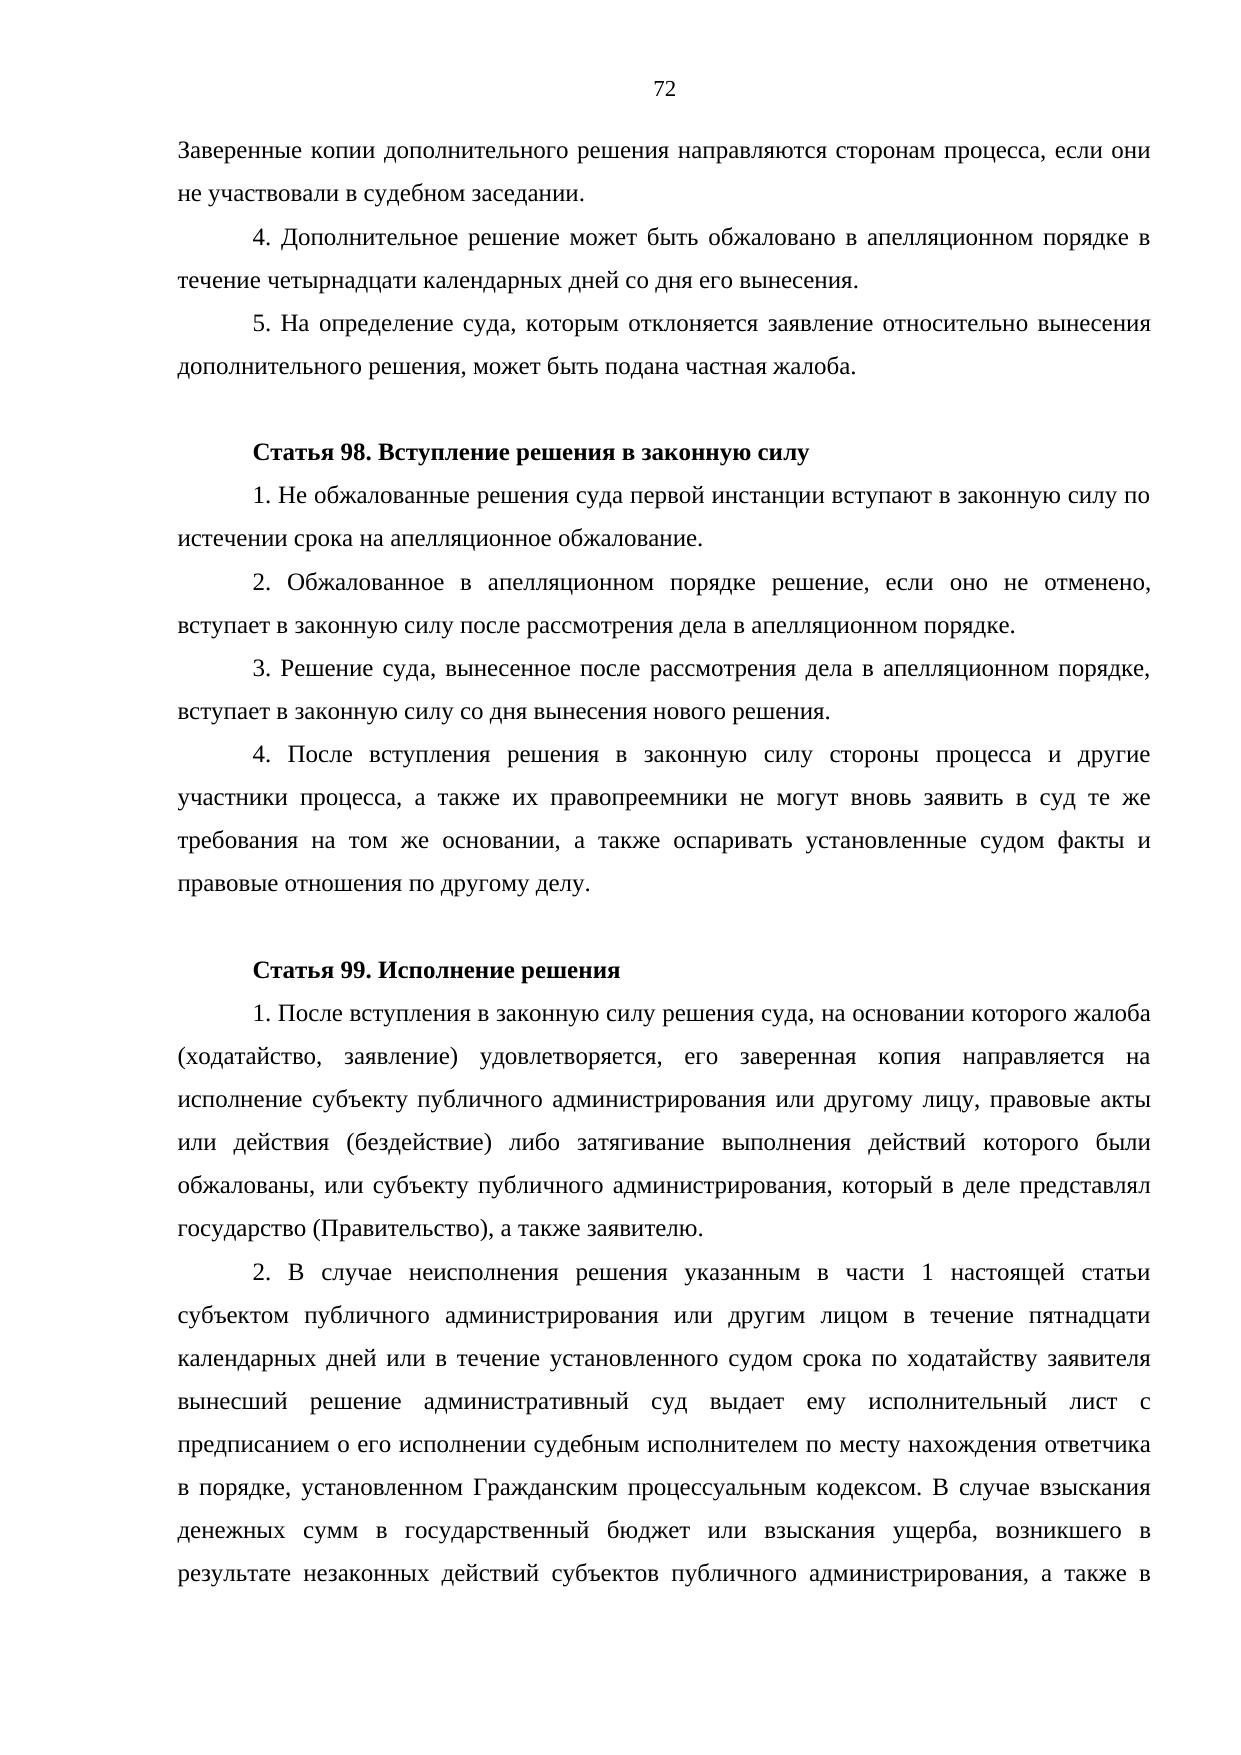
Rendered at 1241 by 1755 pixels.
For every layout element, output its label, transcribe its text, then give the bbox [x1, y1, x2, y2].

text Статья 99. Исполнение решения [177, 955, 1152, 983]
text 5. На определение суда, которым отклоняется заявление относительно вынесения дополнительного решения, может быть подана частная жалоба. [177, 308, 1152, 380]
text 2. Обжалованное в апелляционном порядке решение, если оно не отменено, вступает в законную силу после рассмотрения дела в апелляционном порядке. [177, 567, 1152, 638]
text Заверенные копии дополнительного решения направляются сторонам процесса, если они не участвовали в судебном заседании. [177, 135, 1152, 207]
text Статья 98. Вступление решения в законную силу [177, 437, 1152, 466]
text 4. После вступления решения в законную силу стороны процесса и другие участники процесса, а также их правопреемники не могут вновь заявить в суд те же требования на том же основании, а также оспаривать установленные судом факты и правовые отношения по другому делу. [177, 739, 1152, 897]
text 4. Дополнительное решение может быть обжаловано в апелляционном порядке в течение четырнадцати календарных дней со дня его вынесения. [177, 222, 1152, 293]
text 1. Не обжалованные решения суда первой инстанции вступают в законную силу по истечении срока на апелляционное обжалование. [177, 480, 1152, 552]
text 1. После вступления в законную силу решения суда, на основании которого жалоба (ходатайство, заявление) удовлетворяется, его заверенная копия направляется на исполнение субъекту публичного администрирования или другому лицу, правовые акты или действия (бездействие) либо затягивание выполнения действий которого были обжалованы, или субъекту публичного администрирования, который в деле представлял государство (Правительство), а также заявителю. [177, 998, 1152, 1242]
text 3. Решение суда, вынесенное после рассмотрения дела в апелляционном порядке, вступает в законную силу со дня вынесения нового решения. [177, 653, 1152, 725]
text 2. В случае неисполнения решения указанным в части 1 настоящей статьи субъектом публичного администрирования или другим лицом в течение пятнадцати календарных дней или в течение установленного судом срока по ходатайству заявителя вынесший решение административный суд выдает ему исполнительный лист с предписанием о его исполнении судебным исполнителем по месту нахождения ответчика в порядке, установленном Гражданским процессуальным кодексом. В случае взыскания денежных сумм в государственный бюджет или взыскания ущерба, возникшего в результате незаконных действий субъектов публичного администрирования, а также в [177, 1257, 1152, 1587]
